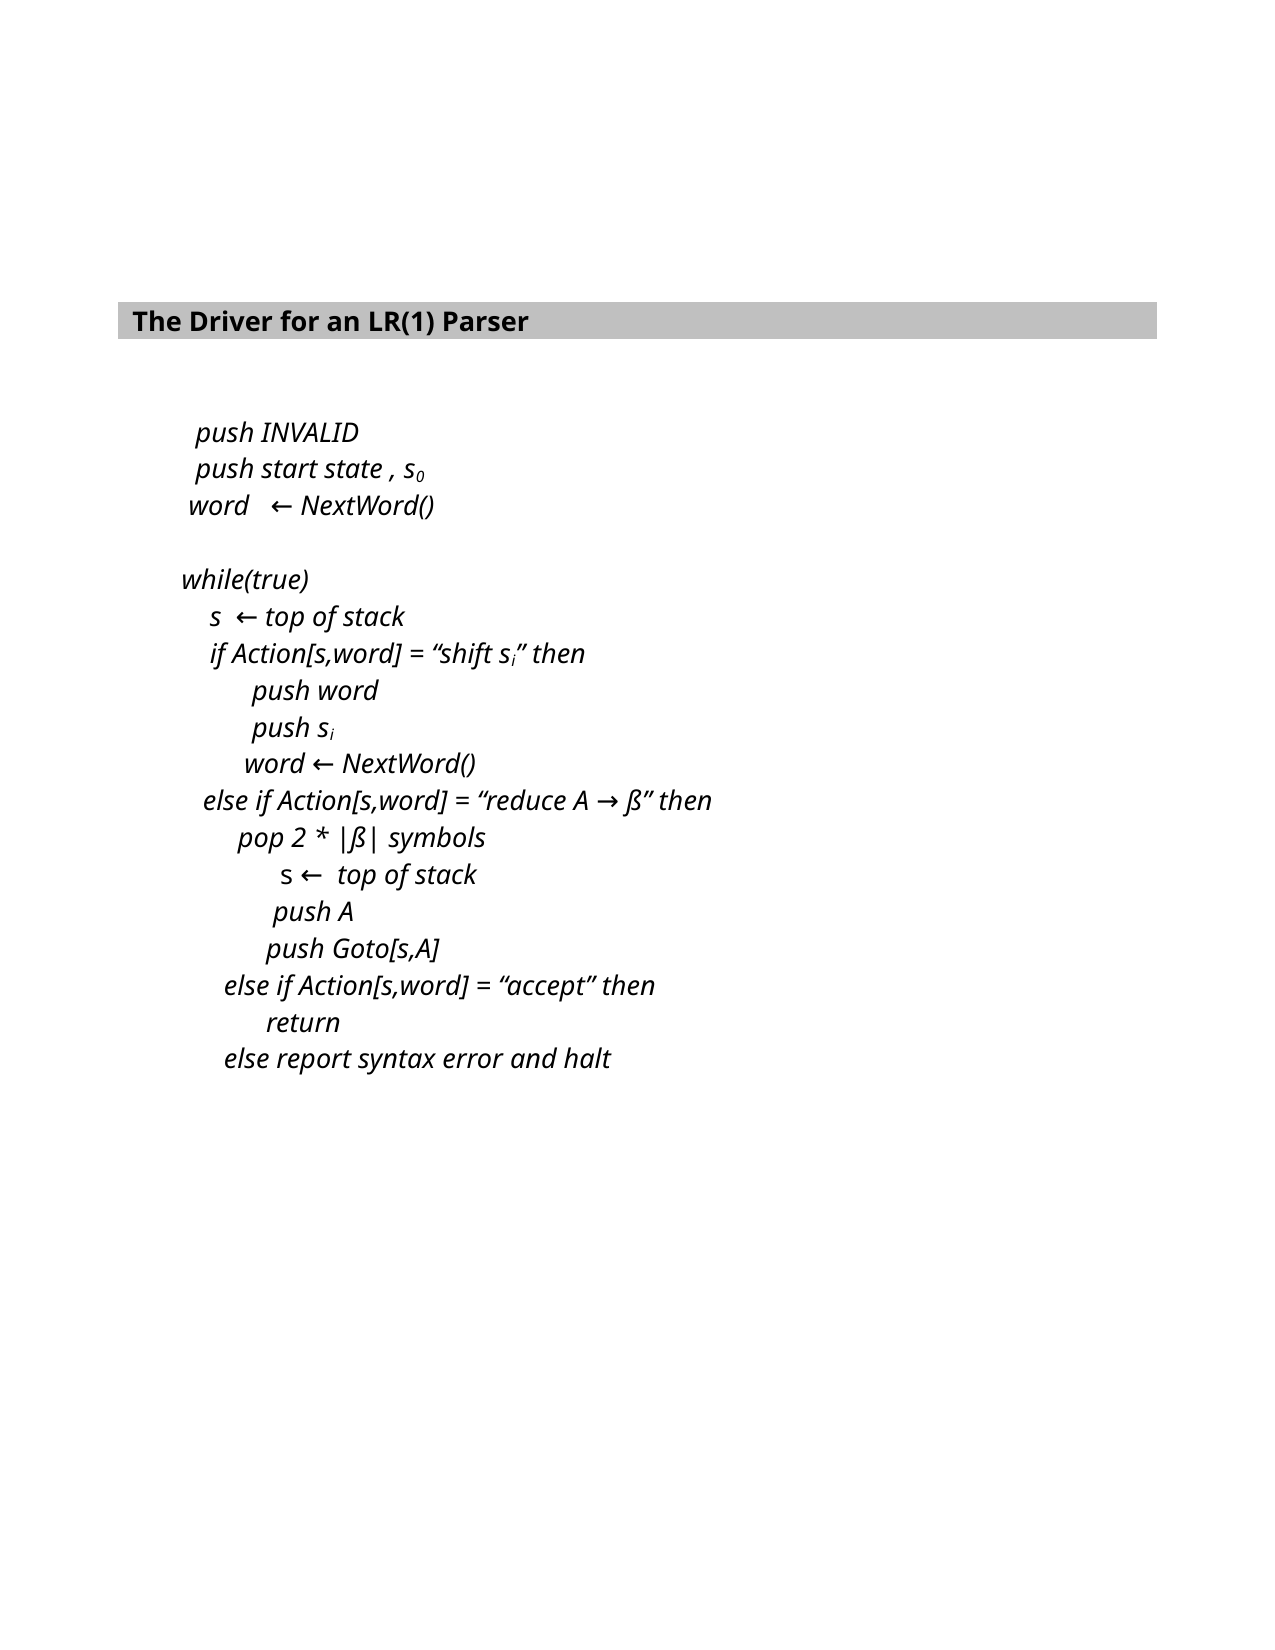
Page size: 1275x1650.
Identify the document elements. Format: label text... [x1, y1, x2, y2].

text word ← NextWord() [118, 745, 1157, 782]
text return [118, 1003, 1157, 1040]
text push si [118, 708, 1157, 745]
text s ← top of stack [118, 597, 1157, 634]
text if Action[s,word] = “shift si” then [118, 634, 1157, 671]
text push INVALID [118, 413, 1157, 450]
text pop 2 * |ß| symbols [118, 819, 1157, 856]
text push A [118, 892, 1157, 929]
text while(true) [118, 561, 1157, 597]
text else if Action[s,word] = “accept” then [118, 966, 1157, 1003]
text s ← top of stack [118, 856, 1157, 892]
text else if Action[s,word] = “reduce A → ß” then [118, 782, 1157, 819]
text push Goto[s,A] [118, 929, 1157, 966]
text word ← NextWord() [118, 487, 1157, 524]
text push word [118, 671, 1157, 708]
text else report syntax error and halt [118, 1040, 1157, 1077]
text push start state , s0 [118, 450, 1157, 487]
text The Driver for an LR(1) Parser [118, 302, 1157, 339]
